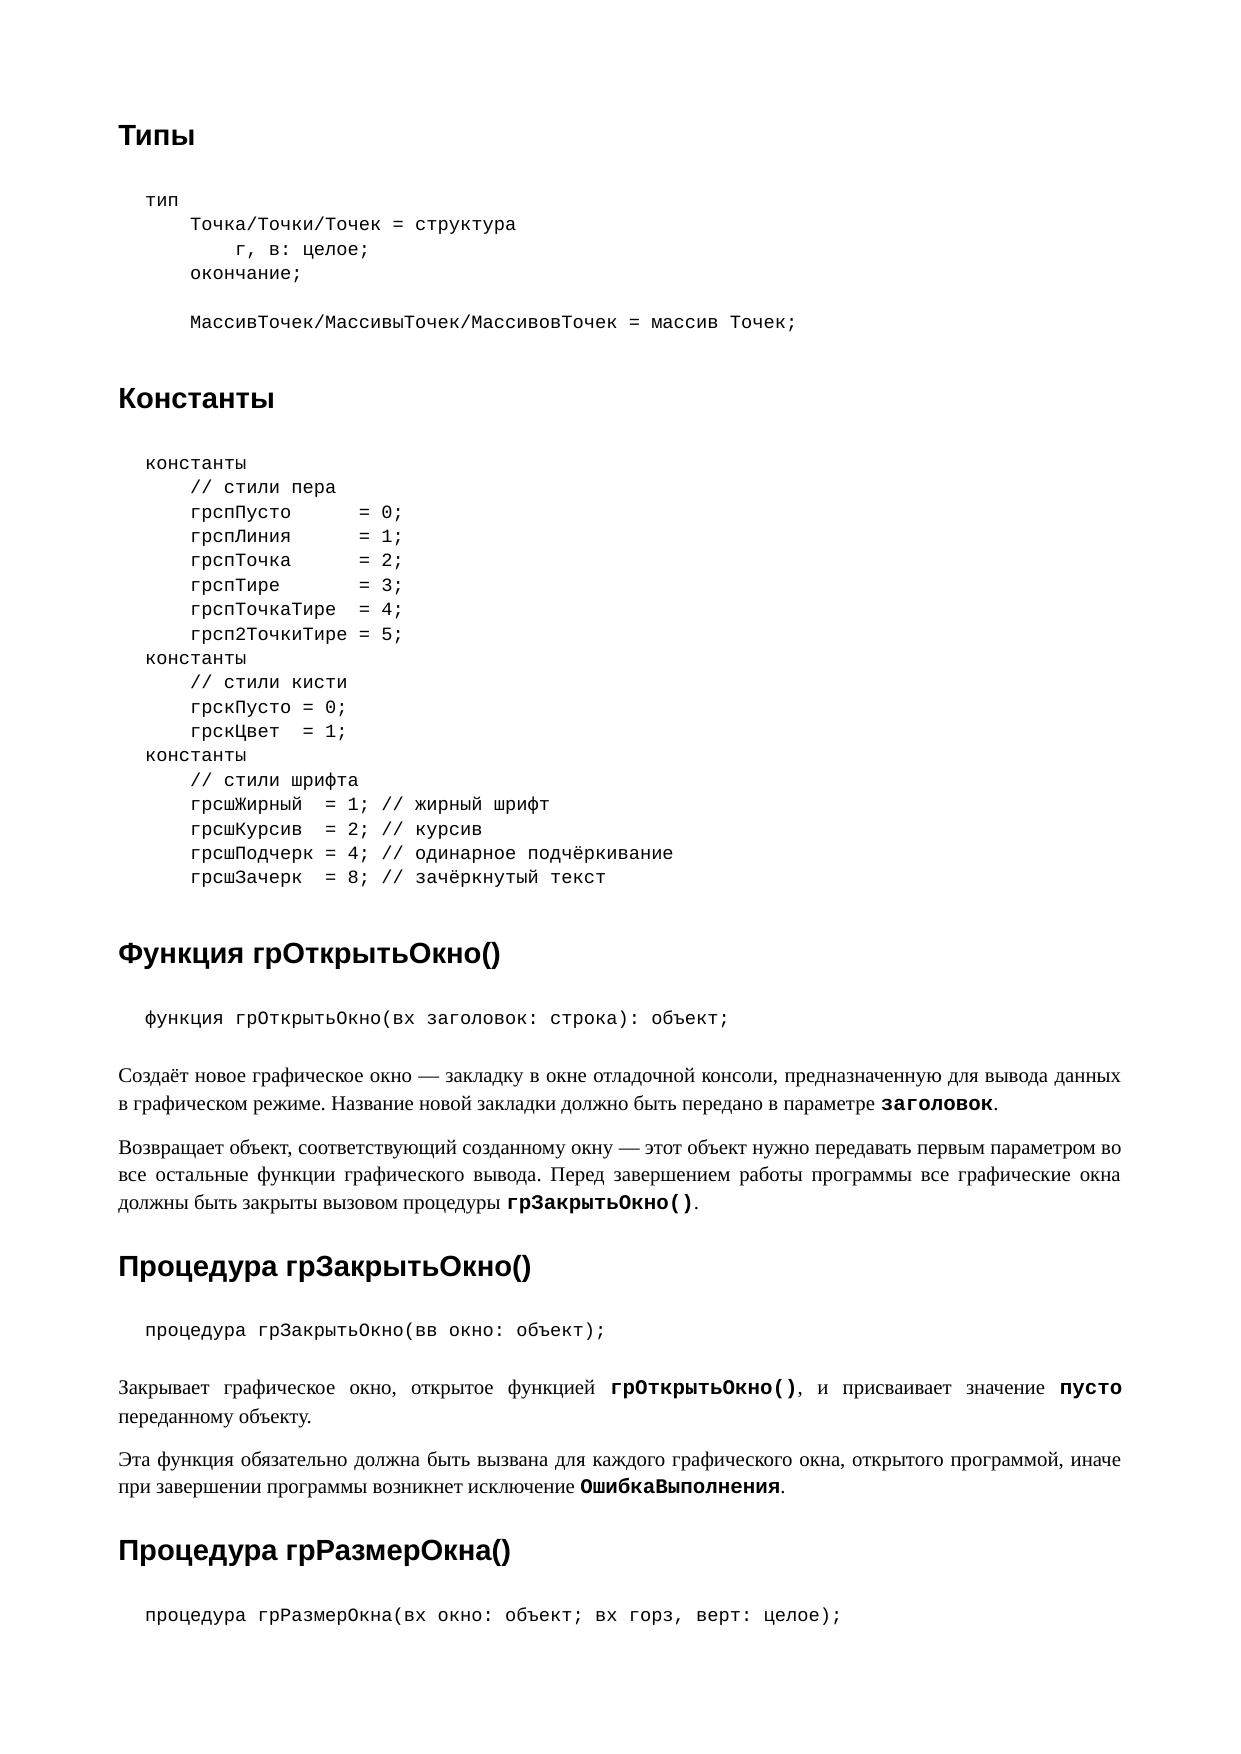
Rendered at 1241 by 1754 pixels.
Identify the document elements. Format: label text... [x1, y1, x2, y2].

text константы // стили пера грспПусто = 0; грспЛиния = 1; грспТочка = 2; грспТире = 3; грспТочкаТире = 4; грсп2ТочкиТире = 5; [136, 445, 1104, 640]
text Создаёт новое графическое окно — закладку в окне отладочной консоли, предназначенную для вывода данных в графическом режиме. Название новой закладки должно быть передано в параметре заголовок. [118, 1063, 1122, 1116]
text процедура грРазмерОкна(вх окно: объект; вх горз, верт: целое); [136, 1597, 1104, 1636]
text Закрывает графическое окно, открытое функцией грОткрытьОкно(), и присваивает значение пусто переданному объекту. [118, 1375, 1122, 1428]
subtitle Функция грОткрытьОкно() [118, 936, 1122, 970]
subtitle Процедура грЗакрытьОкно() [118, 1249, 1122, 1282]
text Эта функция обязательно должна быть вызвана для каждого графического окна, открытого программой, иначе при завершении программы возникнет исключение ОшибкаВыполнения. [118, 1447, 1122, 1500]
subtitle Типы [118, 118, 1122, 152]
subtitle Процедура грРазмерОкна() [118, 1533, 1122, 1566]
subtitle Константы [118, 381, 1122, 414]
text константы // стили шрифта грсшЖирный = 1; // жирный шрифт грсшКурсив = 2; // курсив грсшПодчерк = 4; // одинарное подчёркивание грсшЗачерк = 8; // зачёркнутый текст [136, 737, 1104, 898]
text функция грОткрытьОкно(вх заголовок: строка): объект; [136, 1000, 1104, 1039]
text тип Точка/Точки/Точек = структура г, в: целое; окончание; МассивТочек/МассивыТочек/МассивовТочек = массив Точек; [136, 182, 1104, 343]
text Возвращает объект, соответствующий созданному окну — этот объект нужно передавать первым параметром во все остальные функции графического вывода. Перед завершением работы программы все графические окна должны быть закрыты вызовом процедуры грЗакрытьОкно(). [118, 1135, 1122, 1216]
text константы // стили кисти грскПусто = 0; грскЦвет = 1; [136, 640, 1104, 737]
text процедура грЗакрытьОкно(вв окно: объект); [136, 1312, 1104, 1351]
